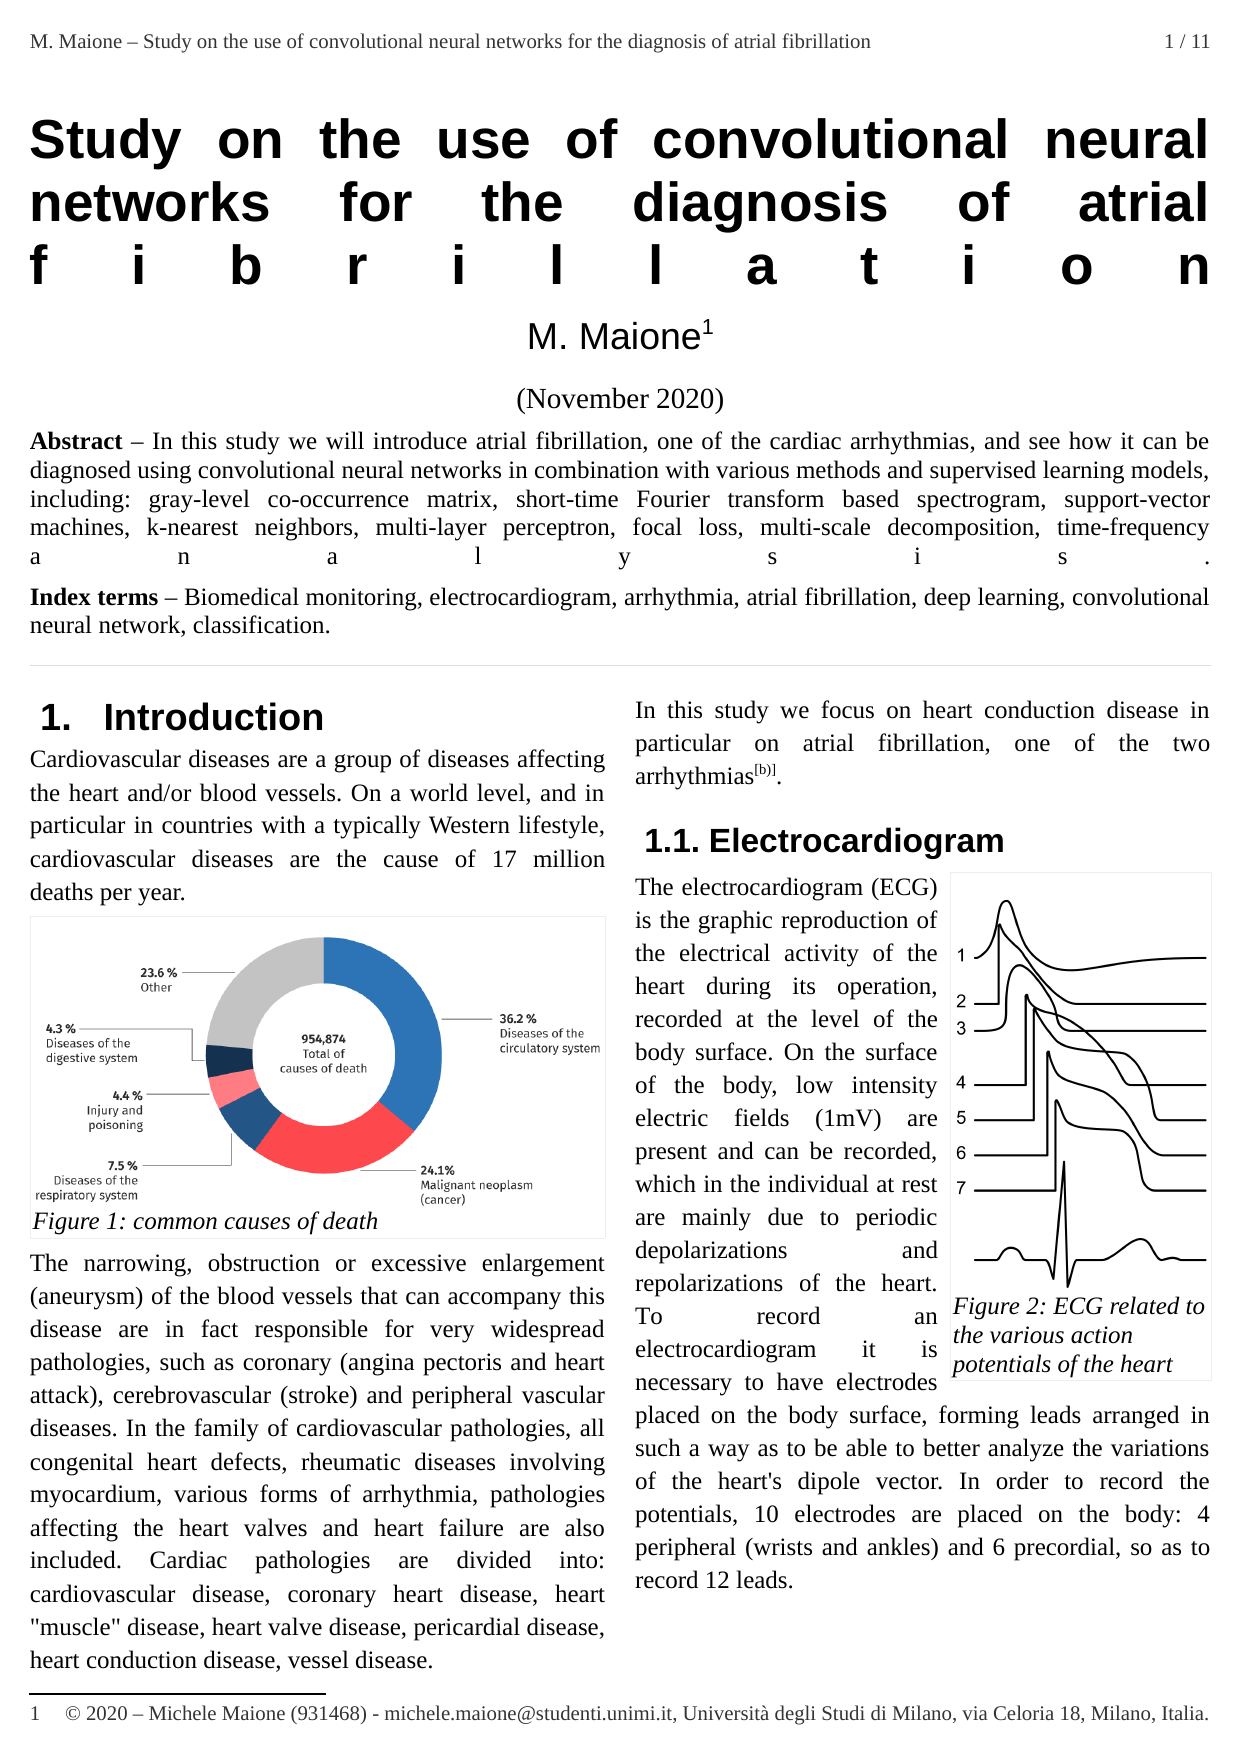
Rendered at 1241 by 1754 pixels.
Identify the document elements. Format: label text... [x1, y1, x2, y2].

text © 2020 – Michele Maione (931468) - michele.maione@studenti.unimi.it, Università degli Studi di Milano, via Celoria 18, Milano, Italia. [29, 1700, 1211, 1724]
text The narrowing, obstruction or excessive enlargement (aneurysm) of the blood vessels that can accompany this disease are in fact responsible for very widespread pathologies, such as coronary (angina pectoris and heart attack), cerebrovascular (stroke) and peripheral vascular diseases. In the family of cardiovascular pathologies, all congenital heart defects, rheumatic diseases involving myocardium, various forms of arrhythmia, pathologies affecting the heart valves and heart failure are also included. Cardiac pathologies are divided into: cardiovascular disease, coronary heart disease, heart "muscle" disease, heart valve disease, pericardial disease, heart conduction disease, vessel disease. [29, 1248, 605, 1673]
text Abstract – In this study we will introduce atrial fibrillation, one of the cardiac arrhythmias, and see how it can be diagnosed using convolutional neural networks in combination with various methods and supervised learning models, including: gray-level co-occurrence matrix, short-time Fourier transform based spectrogram, support-vector machines, k-nearest neighbors, multi-layer perceptron, focal loss, multi-scale decomposition, time-frequency analysis. [29, 426, 1211, 570]
picture [952, 887, 1208, 1292]
text Cardiovascular diseases are a group of diseases affecting the heart and/or blood vessels. On a world level, and in particular in countries with a typically Western lifestyle, cardiovascular diseases are the cause of 17 million deaths per year. [29, 744, 605, 905]
text Figure 1: common causes of death [32, 1207, 602, 1235]
text Index terms – Biomedical monitoring, electrocardiogram, arrhythmia, atrial fibrillation, deep learning, convolutional neural network, classification. [29, 582, 1211, 639]
text Figure 2: ECG related to the various action potentials of the heart [953, 1292, 1208, 1378]
text In this study we focus on heart conduction disease in particular on atrial fibrillation, one of the two arrhythmias[b]. [635, 695, 1211, 790]
subtitle Introduction [29, 695, 605, 739]
subtitle Electrocardiogram [635, 821, 1211, 859]
text (November 2020) [29, 381, 1211, 414]
title Study on the use of convolutional neural networks for the diagnosis of atrial fibrillation [29, 107, 1211, 296]
picture [32, 931, 603, 1207]
subtitle M. Maione [29, 314, 1211, 357]
text The electrocardiogram (ECG) is the graphic reproduction of the electrical activity of the heart during its operation, recorded at the level of the body surface. On the surface of the body, low intensity electric fields (1mV) are present and can be recorded, which in the individual at rest are mainly due to periodic depolarizations and repolarizations of the heart. To record an electrocardiogram it is necessary to have electrodes placed on the body surface, forming leads arranged in such a way as to be able to better analyze the variations of the heart's dipole vector. In order to record the potentials, 10 electrodes are placed on the body: 4 peripheral (wrists and ankles) and 6 precordial, so as to record 12 leads. [635, 872, 1211, 1594]
